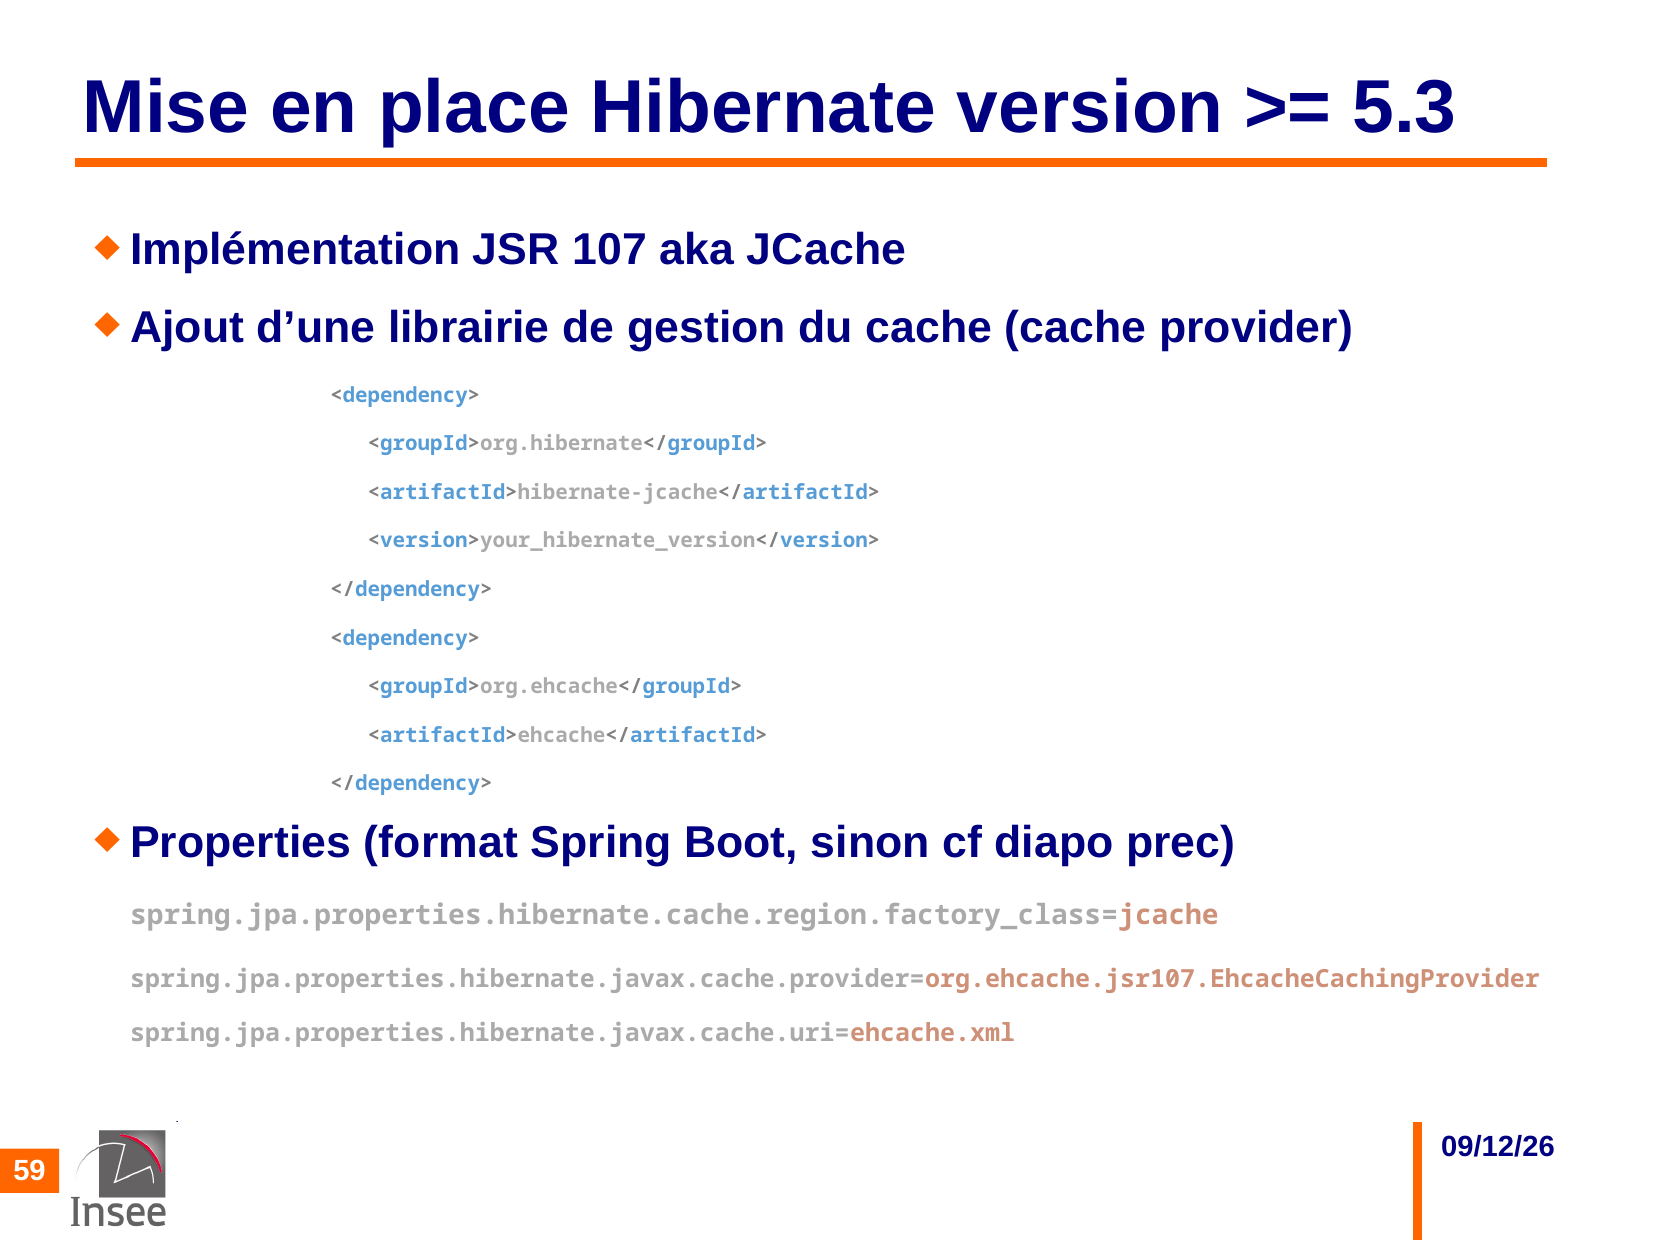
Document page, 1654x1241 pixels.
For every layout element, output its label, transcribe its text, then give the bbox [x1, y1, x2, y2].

list Implémentation JSR 107 aka JCache Ajout d’une librairie de gestion du cache (cache provider) <dependency> <groupId>org.hibernate</groupId> <artifactId>hibernate-jcache</artifactId> <version>your_hibernate_version</version> </dependency> <dependency> <groupId>org.ehcache</groupId> <artifactId>ehcache</artifactId> </dependency> Properties (format Spring Boot, sinon cf diapo prec) spring.jpa.properties.hibernate.cache.region.factory_class=jcache spring.jpa.properties.hibernate.javax.cache.provider=org.ehcache.jsr107.EhcacheCachingProvider spring.jpa.properties.hibernate.javax.cache.uri=ehcache.xml [82, 224, 1571, 1063]
picture [62, 1121, 178, 1241]
title Mise en place Hibernate version >= 5.3 [82, 49, 1619, 163]
